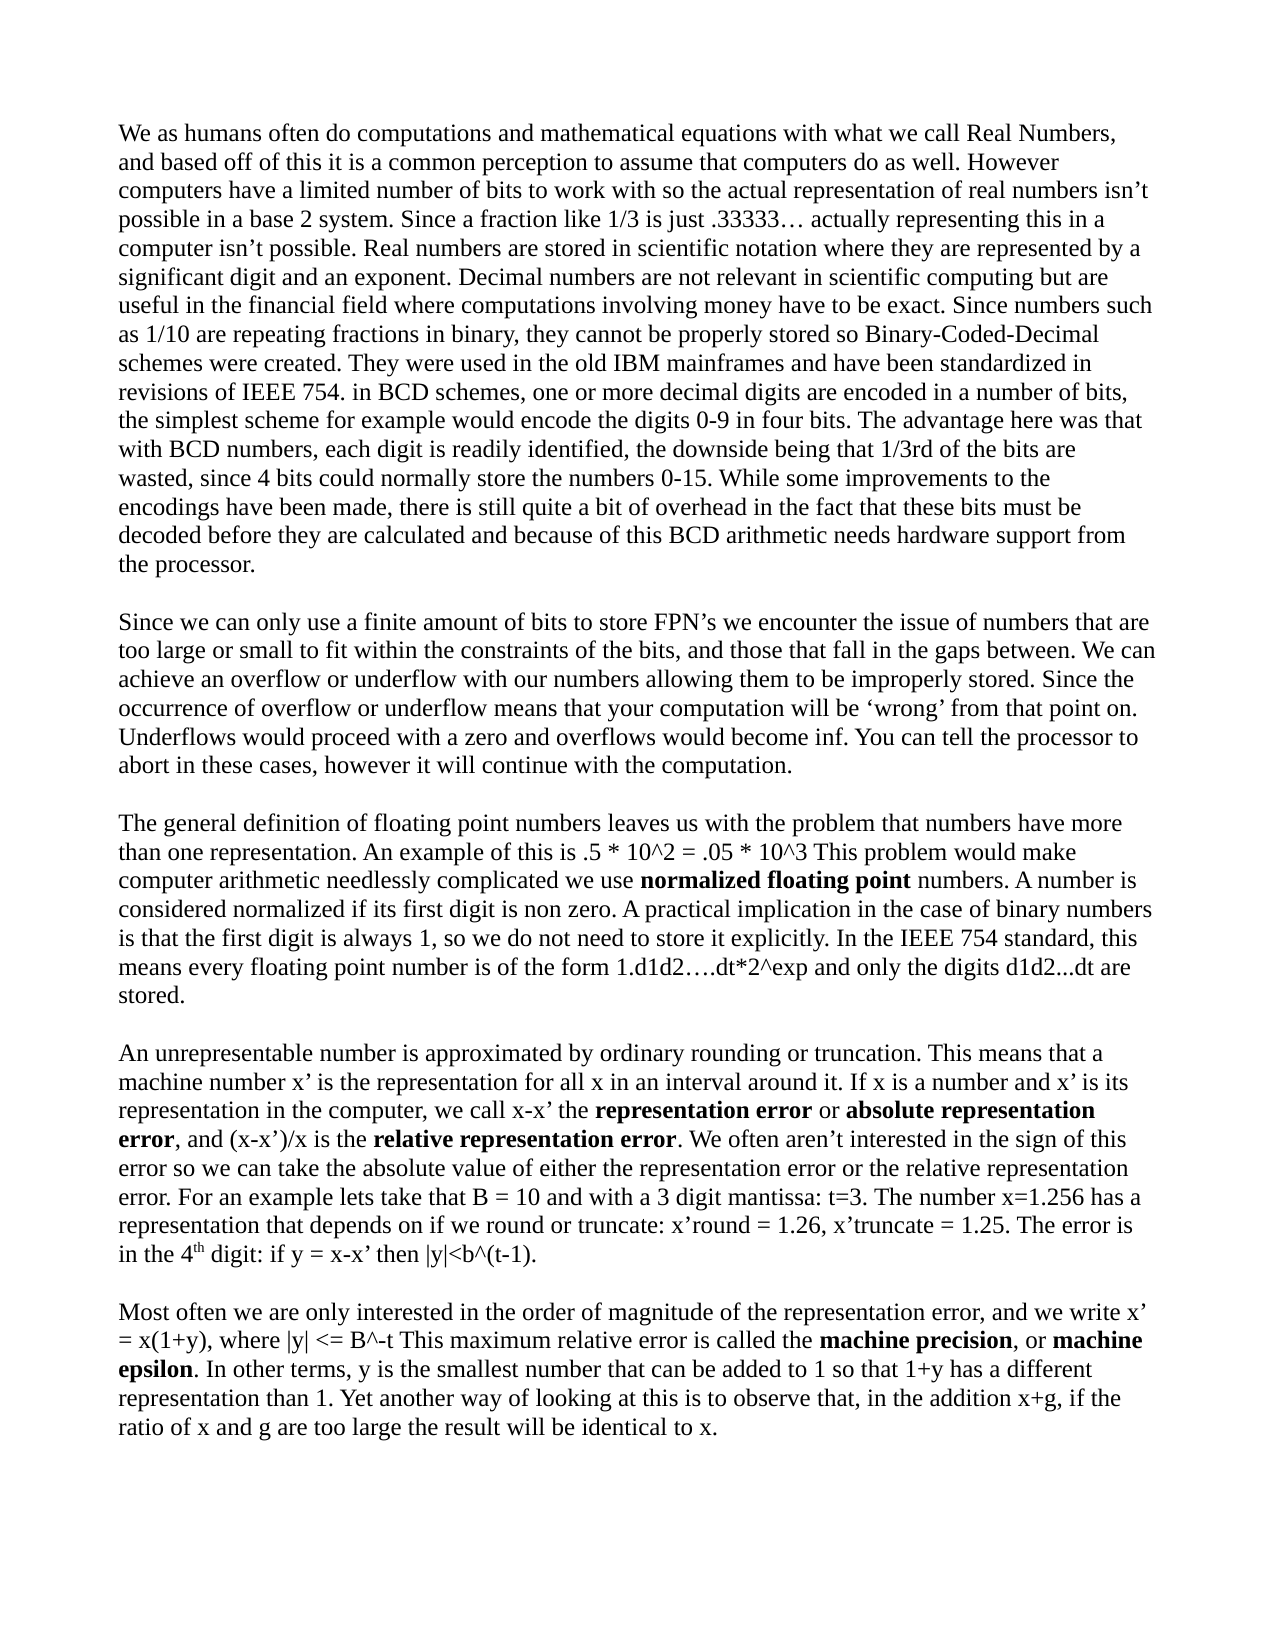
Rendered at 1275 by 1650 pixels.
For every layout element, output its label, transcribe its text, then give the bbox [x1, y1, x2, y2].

text Most often we are only interested in the order of magnitude of the representation error, and we write x’ = x(1+y), where |y| <= B^-t This maximum relative error is called the machine precision, or machine epsilon. In other terms, y is the smallest number that can be added to 1 so that 1+y has a different representation than 1. Yet another way of looking at this is to observe that, in the addition x+g, if the ratio of x and g are too large the result will be identical to x. [118, 1297, 1157, 1441]
text The general definition of floating point numbers leaves us with the problem that numbers have more than one representation. An example of this is .5 * 10^2 = .05 * 10^3 This problem would make computer arithmetic needlessly complicated we use normalized floating point numbers. A number is considered normalized if its first digit is non zero. A practical implication in the case of binary numbers is that the first digit is always 1, so we do not need to store it explicitly. In the IEEE 754 standard, this means every floating point number is of the form 1.d1d2….dt*2^exp and only the digits d1d2...dt are stored. [118, 808, 1157, 1009]
text Since we can only use a finite amount of bits to store FPN’s we encounter the issue of numbers that are too large or small to fit within the constraints of the bits, and those that fall in the gaps between. We can achieve an overflow or underflow with our numbers allowing them to be improperly stored. Since the occurrence of overflow or underflow means that your computation will be ‘wrong’ from that point on. Underflows would proceed with a zero and overflows would become inf. You can tell the processor to abort in these cases, however it will continue with the computation. [118, 607, 1157, 779]
text An unrepresentable number is approximated by ordinary rounding or truncation. This means that a machine number x’ is the representation for all x in an interval around it. If x is a number and x’ is its representation in the computer, we call x-x’ the representation error or absolute representation error, and (x-x’)/x is the relative representation error. We often aren’t interested in the sign of this error so we can take the absolute value of either the representation error or the relative representation error. For an example lets take that B = 10 and with a 3 digit mantissa: t=3. The number x=1.256 has a representation that depends on if we round or truncate: x’round = 1.26, x’truncate = 1.25. The error is in the 4th digit: if y = x-x’ then |y|<b^(t-1). [118, 1038, 1157, 1268]
text We as humans often do computations and mathematical equations with what we call Real Numbers, and based off of this it is a common perception to assume that computers do as well. However computers have a limited number of bits to work with so the actual representation of real numbers isn’t possible in a base 2 system. Since a fraction like 1/3 is just .33333… actually representing this in a computer isn’t possible. Real numbers are stored in scientific notation where they are represented by a significant digit and an exponent. Decimal numbers are not relevant in scientific computing but are useful in the financial field where computations involving money have to be exact. Since numbers such as 1/10 are repeating fractions in binary, they cannot be properly stored so Binary-Coded-Decimal schemes were created. They were used in the old IBM mainframes and have been standardized in revisions of IEEE 754. in BCD schemes, one or more decimal digits are encoded in a number of bits, the simplest scheme for example would encode the digits 0-9 in four bits. The advantage here was that with BCD numbers, each digit is readily identified, the downside being that 1/3rd of the bits are wasted, since 4 bits could normally store the numbers 0-15. While some improvements to the encodings have been made, there is still quite a bit of overhead in the fact that these bits must be decoded before they are calculated and because of this BCD arithmetic needs hardware support from the processor. [118, 118, 1157, 578]
